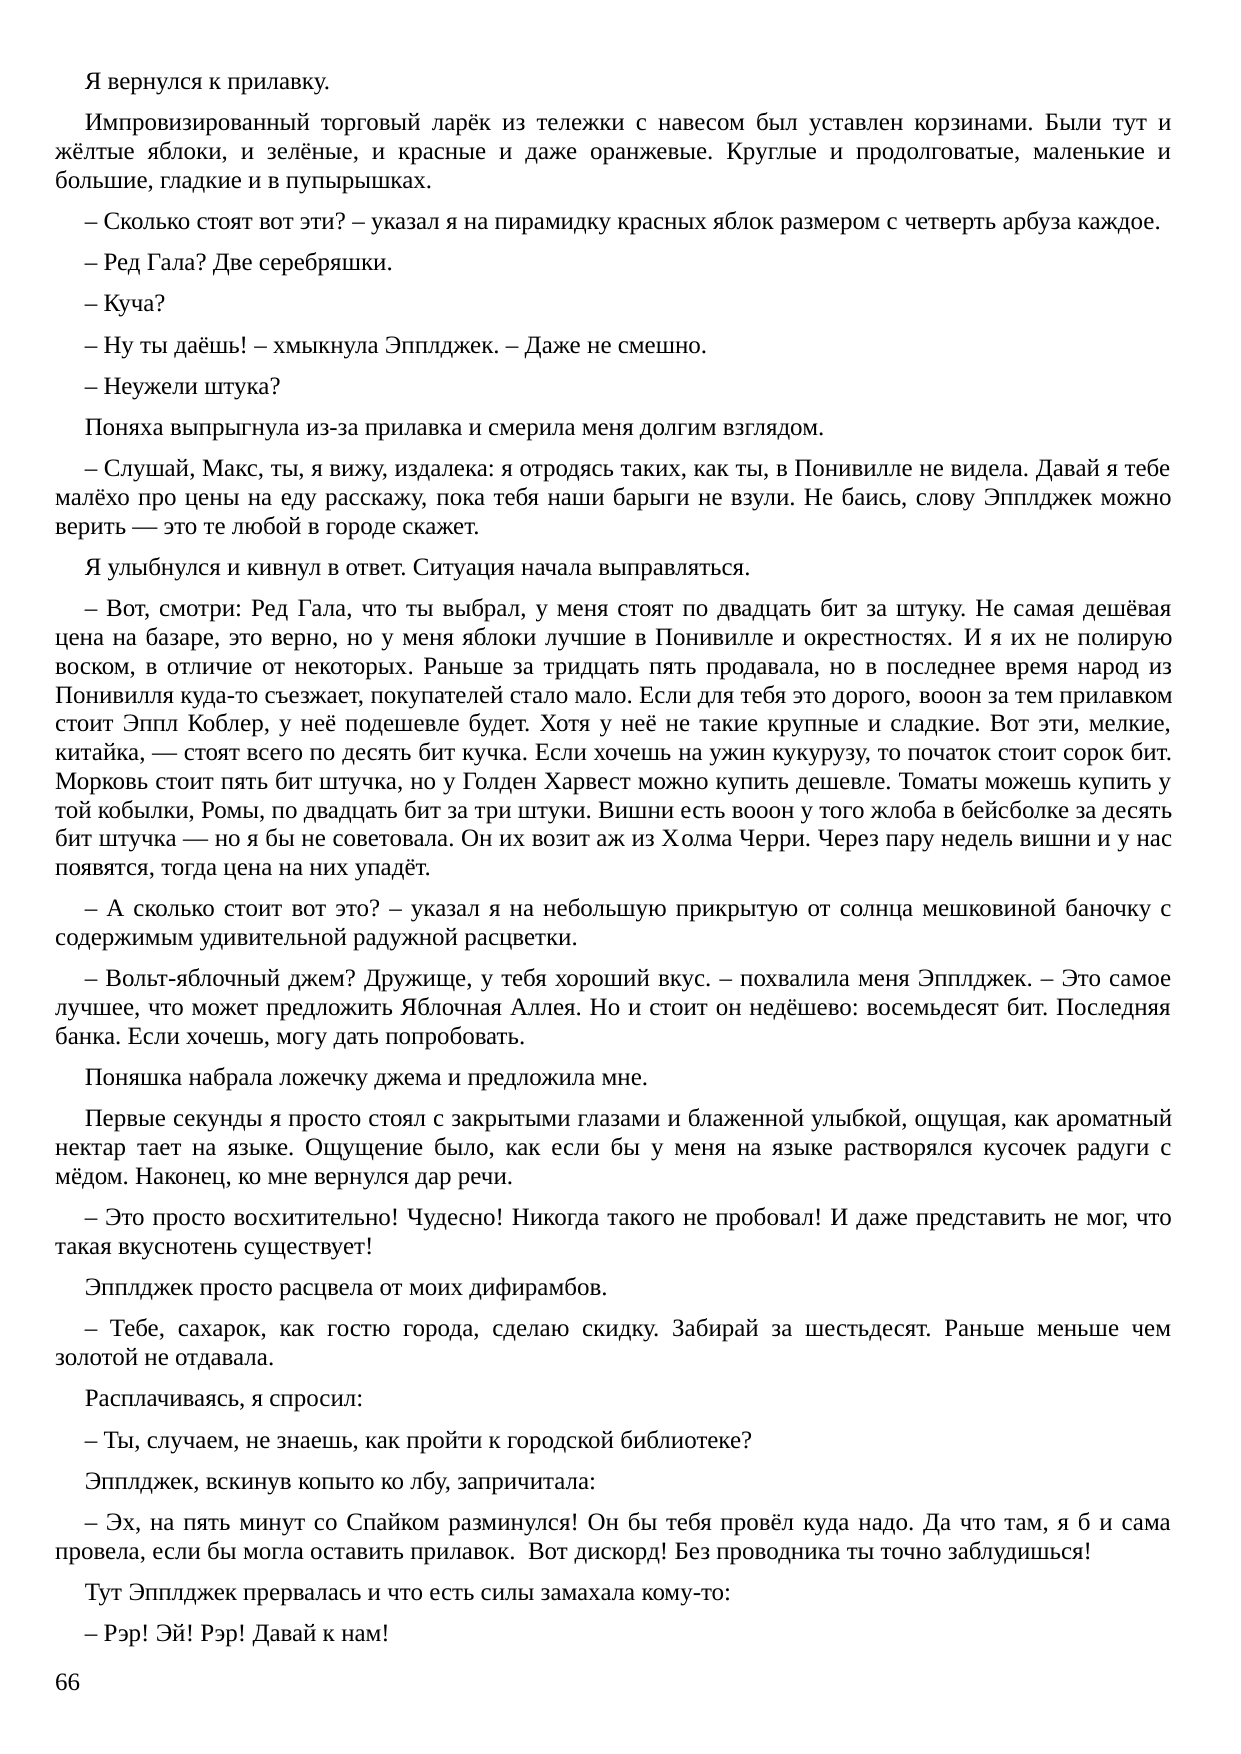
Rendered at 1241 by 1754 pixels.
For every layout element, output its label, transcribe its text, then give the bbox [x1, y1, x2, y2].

text – Вот, смотри: Ред Гала, что ты выбрал, у меня стоят по двадцать бит за штуку. Не самая дешёвая цена на базаре, это верно, но у меня яблоки лучшие в Понивилле и окрестностях. И я их не полирую воском, в отличие от некоторых. Раньше за тридцать пять продавала, но в последнее время народ из Понивилля куда-то съезжает, покупателей стало мало. Если для тебя это дорого, вооон за тем прилавком стоит Эппл Коблер, у неё подешевле будет. Хотя у неё не такие крупные и сладкие. Вот эти, мелкие, китайка, — стоят всего по десять бит кучка. Если хочешь на ужин кукурузу, то початок стоит сорок бит. Морковь стоит пять бит штучка, но у Голден Харвест можно купить дешевле. Томаты можешь купить у той кобылки, Ромы, по двадцать бит за три штуки. Вишни есть вооон у того жлоба в бейсболке за десять бит штучка — но я бы не советовала. Он их возит аж из Холма Черри. Через пару недель вишни и у нас появятся, тогда цена на них упадёт. [55, 593, 1173, 881]
text – Это просто восхитительно! Чудесно! Никогда такого не пробовал! И даже представить не мог, что такая вкуснотень существует! [55, 1202, 1173, 1260]
text – Ред Гала? Две серебряшки. [55, 247, 1173, 276]
text Поняха выпрыгнула из-за прилавка и смерила меня долгим взглядом. [55, 412, 1173, 441]
text – А сколько стоит вот это? – указал я на небольшую прикрытую от солнца мешковиной баночку с содержимым удивительной радужной расцветки. [55, 893, 1173, 951]
text Первые секунды я просто стоял с закрытыми глазами и блаженной улыбкой, ощущая, как ароматный нектар тает на языке. Ощущение было, как если бы у меня на языке растворялся кусочек радуги с мёдом. Наконец, ко мне вернулся дар речи. [55, 1103, 1173, 1190]
text Тут Эпплджек прервалась и что есть силы замахала кому-то: [55, 1577, 1173, 1606]
text Эпплджек, вскинув копыто ко лбу, запричитала: [55, 1466, 1173, 1495]
text – Эх, на пять минут со Спайком разминулся! Он бы тебя провёл куда надо. Да что там, я б и сама провела, если бы могла оставить прилавок. Вот дискорд! Без проводника ты точно заблудишься! [55, 1507, 1173, 1565]
text Импровизированный торговый ларёк из тележки с навесом был уставлен корзинами. Были тут и жёлтые яблоки, и зелёные, и красные и даже оранжевые. Круглые и продолговатые, маленькие и большие, гладкие и в пупырышках. [55, 107, 1173, 193]
text – Слушай, Макс, ты, я вижу, издалека: я отродясь таких, как ты, в Понивилле не видела. Давай я тебе малёхо про цены на еду расскажу, пока тебя наши барыги не взули. Не баись, слову Эпплджек можно верить — это те любой в городе скажет. [55, 453, 1173, 540]
text – Вольт-яблочный джем? Дружище, у тебя хороший вкус. – похвалила меня Эпплджек. – Это самое лучшее, что может предложить Яблочная Аллея. Но и стоит он недёшево: восемьдесят бит. Последняя банка. Если хочешь, могу дать попробовать. [55, 963, 1173, 1050]
text – Сколько стоят вот эти? – указал я на пирамидку красных яблок размером с четверть арбуза каждое. [55, 206, 1173, 235]
text Поняшка набрала ложечку джема и предложила мне. [55, 1062, 1173, 1091]
text Расплачиваясь, я спросил: [55, 1383, 1173, 1412]
text – Ну ты даёшь! – хмыкнула Эпплджек. – Даже не смешно. [55, 330, 1173, 358]
text Эпплджек просто расцвела от моих дифирамбов. [55, 1272, 1173, 1301]
text – Неужели штука? [55, 371, 1173, 400]
text – Рэр! Эй! Рэр! Давай к нам! [55, 1618, 1173, 1647]
text – Тебе, сахарок, как гостю города, сделаю скидку. Забирай за шестьдесят. Раньше меньше чем золотой не отдавала. [55, 1313, 1173, 1371]
text Я улыбнулся и кивнул в ответ. Ситуация начала выправляться. [55, 552, 1173, 581]
text – Куча? [55, 288, 1173, 317]
text Я вернулся к прилавку. [55, 66, 1173, 95]
text – Ты, случаем, не знаешь, как пройти к городской библиотеке? [55, 1425, 1173, 1453]
